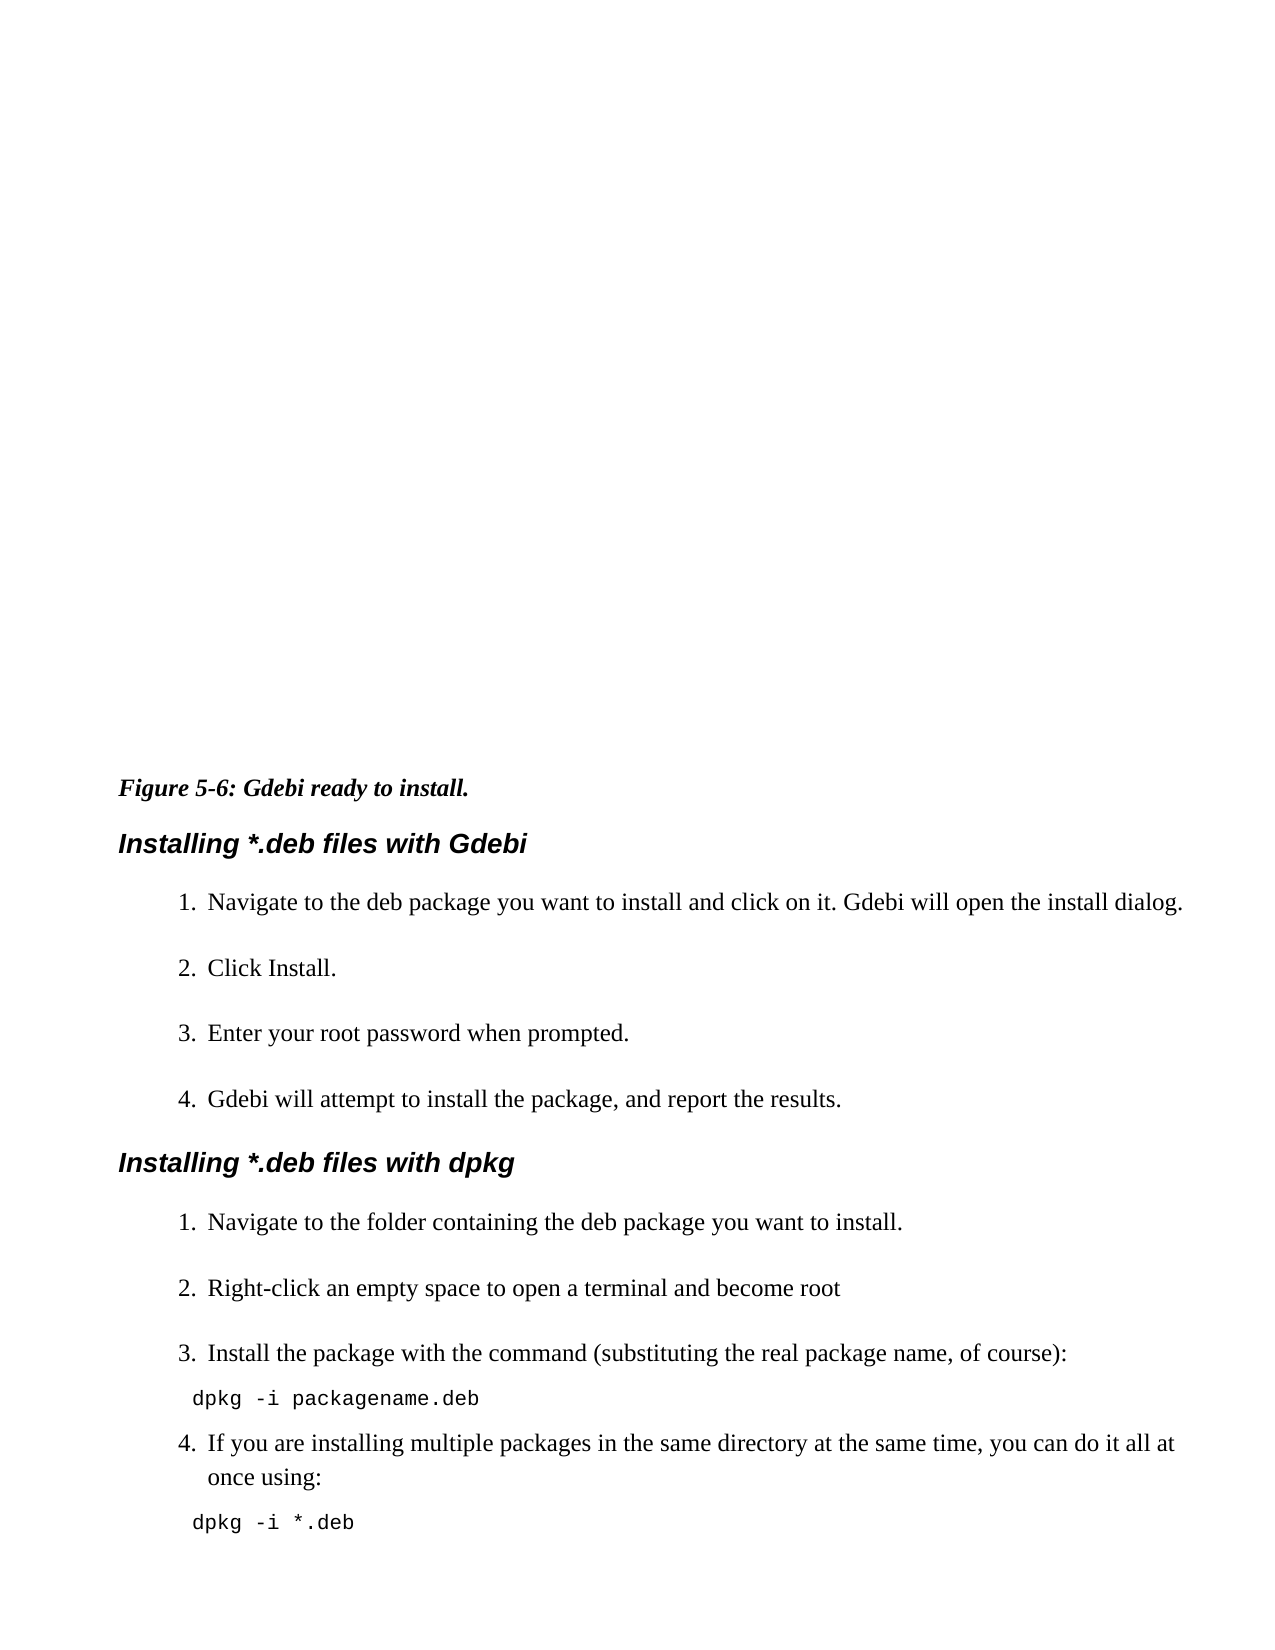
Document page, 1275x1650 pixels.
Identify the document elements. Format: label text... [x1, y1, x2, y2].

subtitle Installing *.deb files with dpkg [118, 1147, 1216, 1179]
list dpkg -i packagename.deb [162, 1388, 1216, 1412]
list dpkg -i *.deb [162, 1512, 1216, 1536]
text Figure 5-6: Gdebi ready to install. [118, 773, 1216, 802]
subtitle Installing *.deb files with Gdebi [118, 827, 1216, 859]
list Click Install. [178, 953, 1200, 982]
list Navigate to the folder containing the deb package you want to install. [178, 1207, 1200, 1236]
list Enter your root password when prompted. [178, 1018, 1200, 1047]
list If you are installing multiple packages in the same directory at the same time, you can do it all at once using: [178, 1428, 1200, 1491]
list Right-click an empty space to open a terminal and become root [178, 1273, 1200, 1301]
list Gdebi will attempt to install the package, and report the results. [178, 1084, 1200, 1113]
list Install the package with the command (substituting the real package name, of course): [178, 1338, 1200, 1367]
list Navigate to the deb package you want to install and click on it. Gdebi will open the install dialog. [178, 887, 1200, 916]
